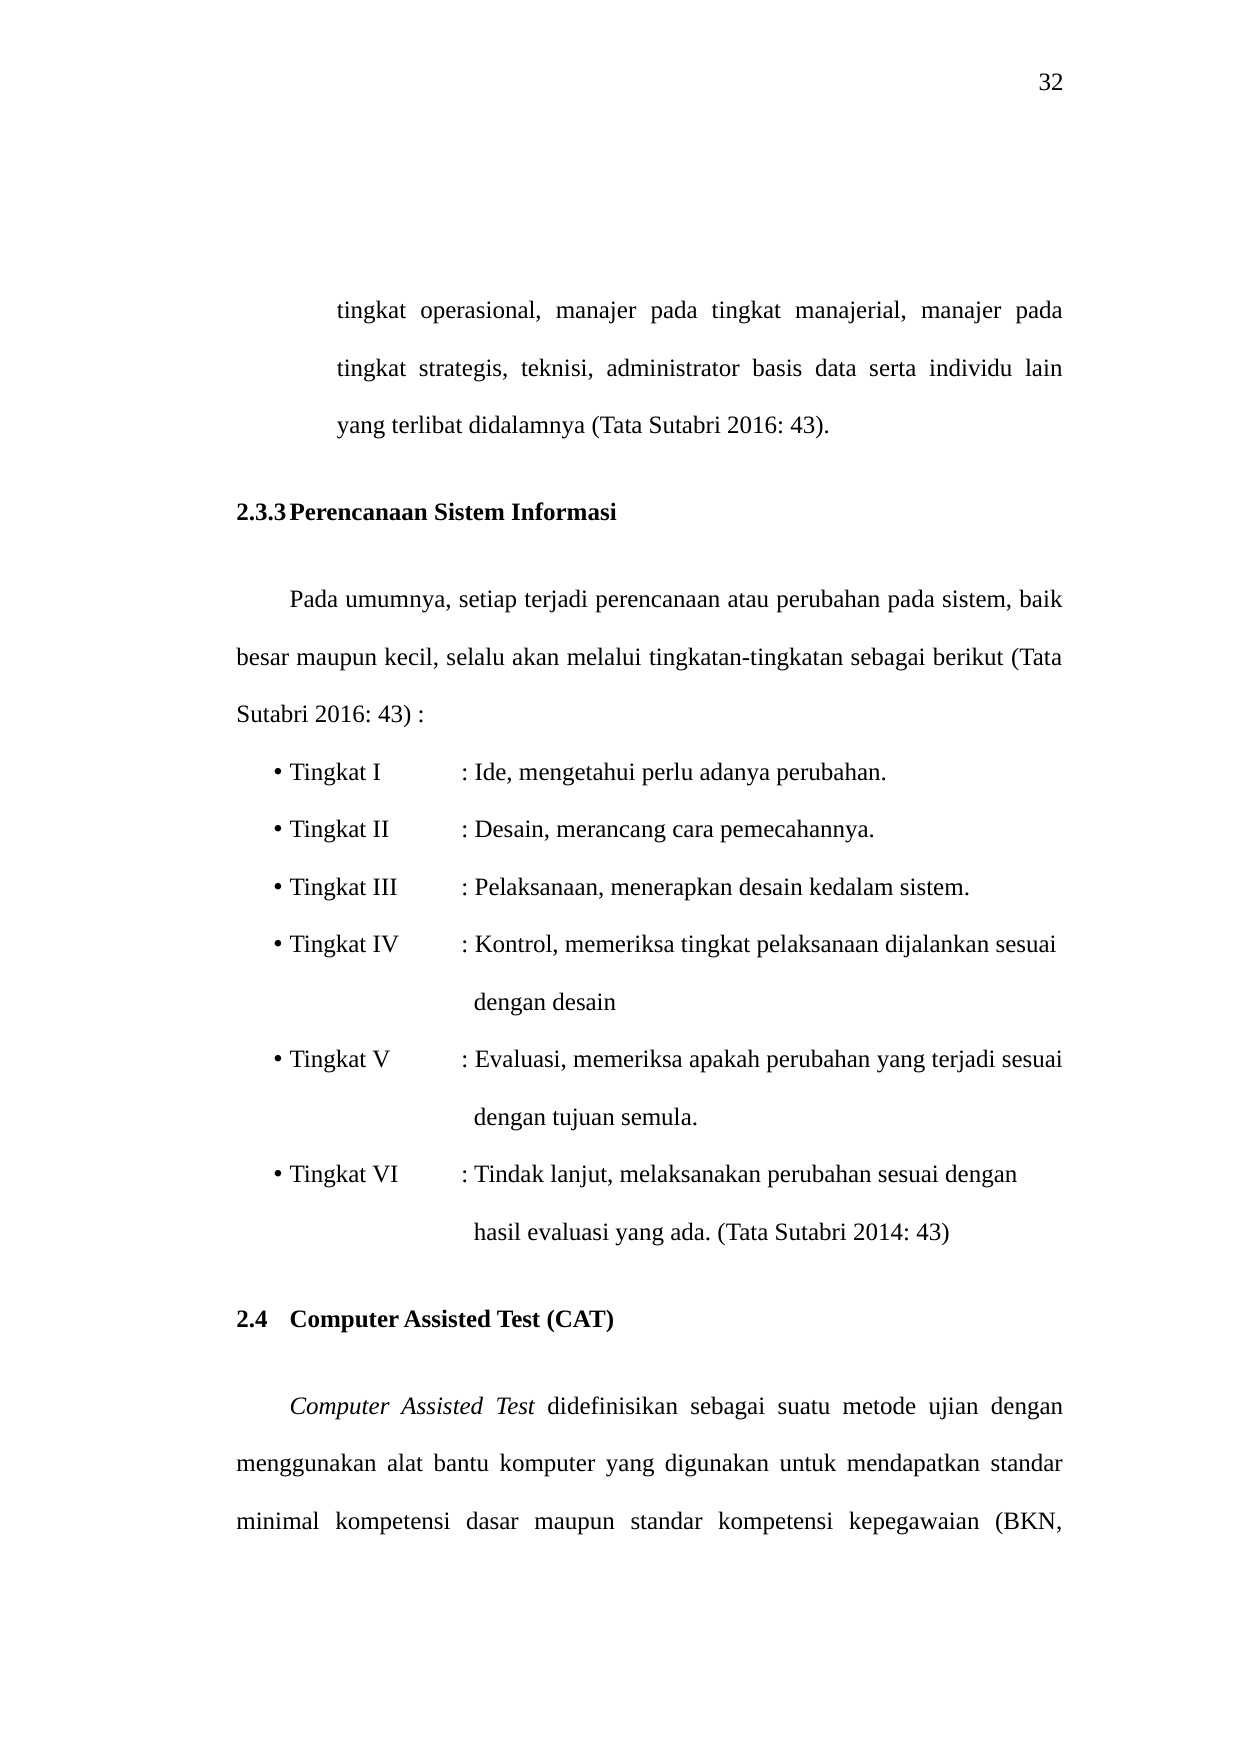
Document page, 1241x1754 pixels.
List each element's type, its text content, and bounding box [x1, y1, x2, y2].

list Tingkat IV : Kontrol, memeriksa tingkat pelaksanaan dijalankan sesuai dengan desain [274, 929, 1063, 1016]
text Pada umumnya, setiap terjadi perencanaan atau perubahan pada sistem, baik besar maupun kecil, selalu akan melalui tingkatan-tingkatan sebagai berikut (Tata Sutabri 2016: 43) : [236, 584, 1063, 728]
subtitle 2.3.3 Perencanaan Sistem Informasi [236, 497, 1063, 526]
list Tingkat V : Evaluasi, memeriksa apakah perubahan yang terjadi sesuai dengan tujuan semula. [274, 1044, 1063, 1131]
list Tingkat III : Pelaksanaan, menerapkan desain kedalam sistem. [274, 872, 1063, 901]
list Tingkat I : Ide, mengetahui perlu adanya perubahan. [274, 757, 1063, 786]
text Computer Assisted Test didefinisikan sebagai suatu metode ujian dengan menggunakan alat bantu komputer yang digunakan untuk mendapatkan standar minimal kompetensi dasar maupun standar kompetensi kepegawaian (BKN, [236, 1391, 1063, 1534]
list tingkat operasional, manajer pada tingkat manajerial, manajer pada tingkat strategis, teknisi, administrator basis data serta individu lain yang terlibat didalamnya (Tata Sutabri 2016: 43). [289, 295, 1063, 439]
subtitle 2.4 Computer Assisted Test (CAT) [236, 1304, 1063, 1332]
list Tingkat II : Desain, merancang cara pemecahannya. [274, 814, 1063, 843]
list Tingkat VI : Tindak lanjut, melaksanakan perubahan sesuai dengan hasil evaluasi yang ada. (Tata Sutabri 2014: 43) [274, 1159, 1063, 1246]
